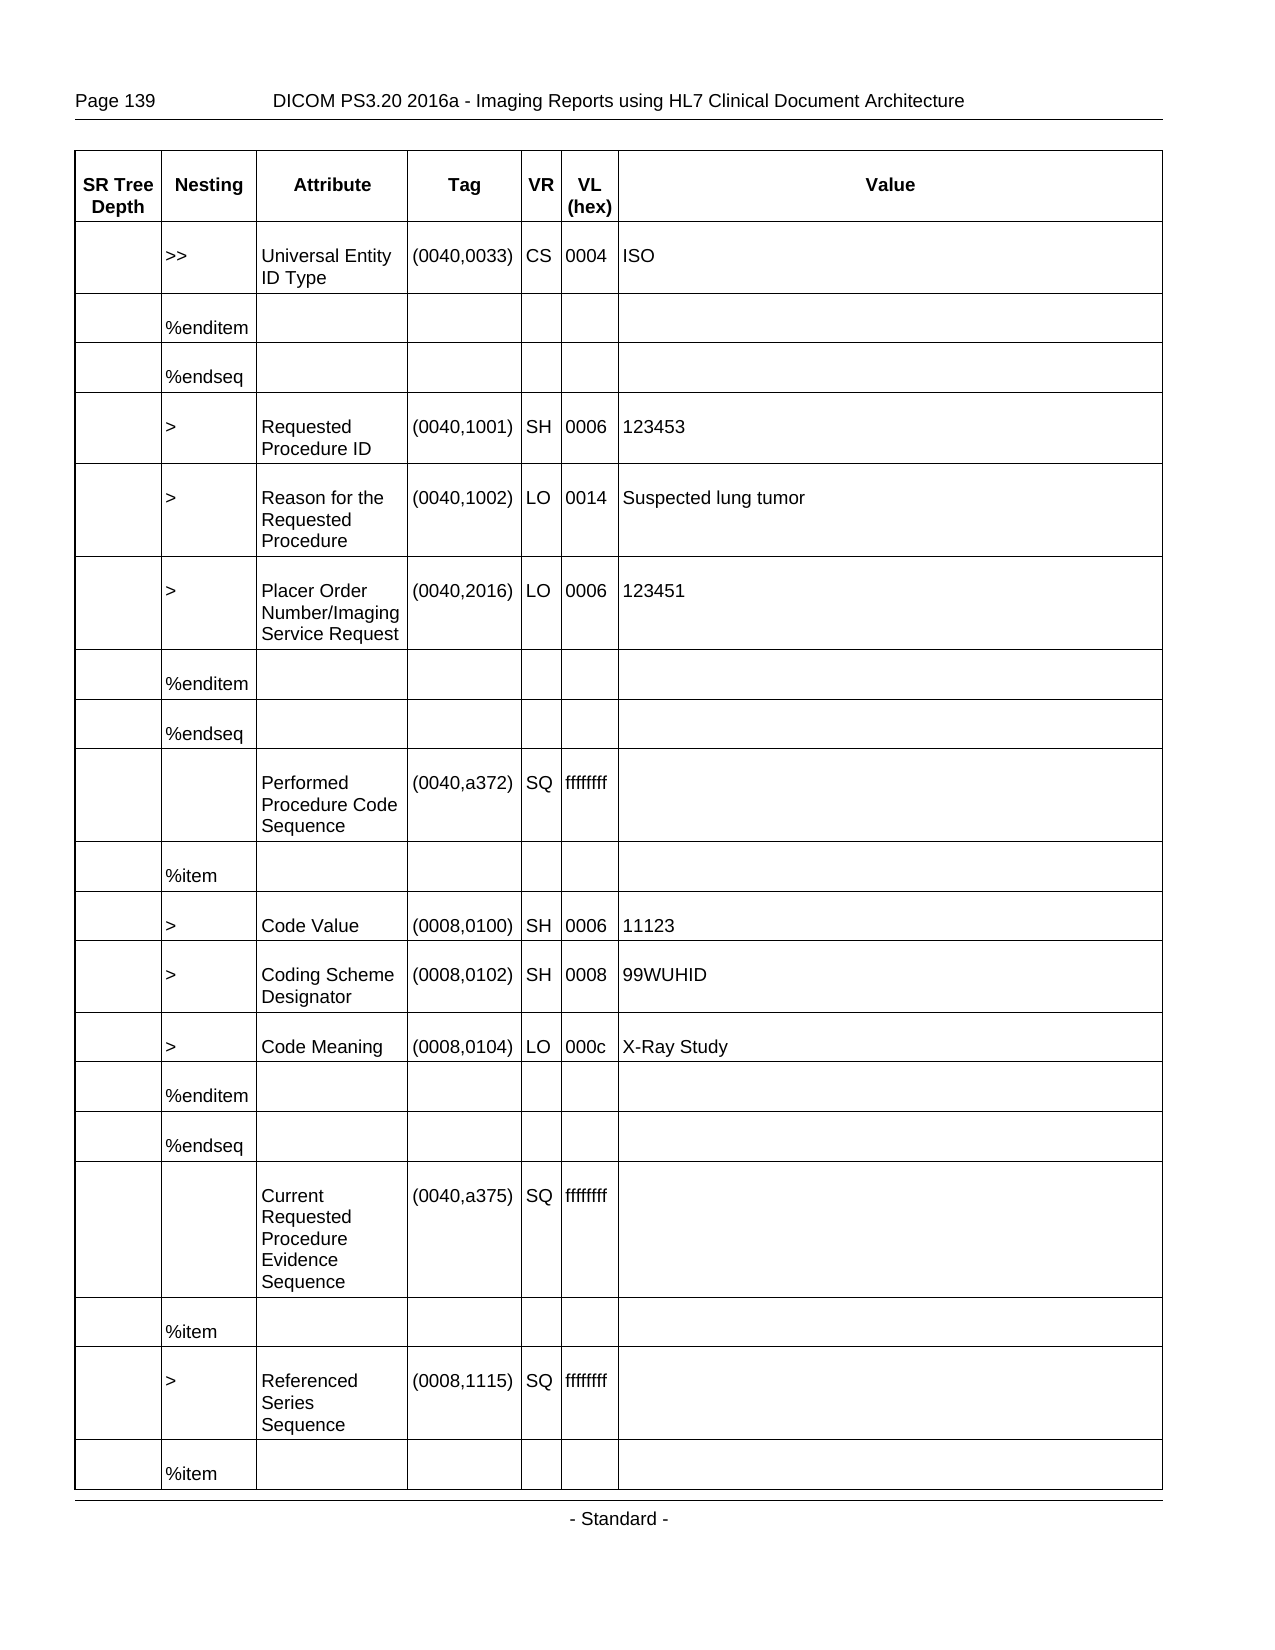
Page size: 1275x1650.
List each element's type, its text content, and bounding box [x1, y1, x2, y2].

table_cell [522, 650, 561, 698]
table_cell [76, 892, 161, 940]
table_header Value [619, 151, 1162, 221]
table_cell %enditem [162, 294, 256, 342]
table_cell [619, 749, 1162, 841]
table_cell >> [162, 222, 256, 292]
table_cell [562, 650, 618, 698]
table_cell [562, 1298, 618, 1346]
table_cell Universal Entity ID Type [257, 222, 407, 292]
table_cell [257, 650, 407, 698]
table_cell [408, 1112, 521, 1161]
table_cell [76, 1112, 161, 1161]
table_cell (0008,0104) [408, 1013, 521, 1061]
table_cell SH [522, 393, 561, 463]
table_cell [619, 1440, 1162, 1489]
table_cell Placer Order Number/Imaging Service Request [257, 557, 407, 649]
table_cell %item [162, 1298, 256, 1346]
table_cell [257, 343, 407, 392]
table_cell SH [522, 892, 561, 940]
table_cell ISO [619, 222, 1162, 292]
table_cell > [162, 393, 256, 463]
table_cell 0004 [562, 222, 618, 292]
table_cell [76, 1013, 161, 1061]
table_cell 123451 [619, 557, 1162, 649]
table_cell [76, 941, 161, 1012]
table_cell [522, 1062, 561, 1111]
table_cell 0008 [562, 941, 618, 1012]
table_cell ffffffff [562, 1162, 618, 1297]
table_cell 0006 [562, 557, 618, 649]
table_cell [562, 842, 618, 891]
table_cell ffffffff [562, 1347, 618, 1439]
table_cell > [162, 464, 256, 556]
table_cell > [162, 557, 256, 649]
table_cell Code Value [257, 892, 407, 940]
table_cell [76, 1440, 161, 1489]
table_cell [619, 1062, 1162, 1111]
table_cell [522, 1112, 561, 1161]
table_cell [562, 343, 618, 392]
table_cell [162, 749, 256, 841]
table_header VL (hex) [562, 151, 618, 221]
table_cell %endseq [162, 1112, 256, 1161]
table_cell Reason for the Requested Procedure [257, 464, 407, 556]
table_cell [257, 1298, 407, 1346]
table_cell [619, 842, 1162, 891]
table_cell [522, 1440, 561, 1489]
table_cell 000c [562, 1013, 618, 1061]
table_cell [257, 1440, 407, 1489]
table_header Nesting [162, 151, 256, 221]
table_cell [522, 343, 561, 392]
table_cell %enditem [162, 650, 256, 698]
table_cell X-Ray Study [619, 1013, 1162, 1061]
table_cell [619, 650, 1162, 698]
table_cell [619, 1298, 1162, 1346]
table_cell [257, 1062, 407, 1111]
table_cell [76, 749, 161, 841]
table_cell %endseq [162, 343, 256, 392]
table_cell 0006 [562, 892, 618, 940]
table_cell [162, 1162, 256, 1297]
table_cell SQ [522, 1162, 561, 1297]
table_header Attribute [257, 151, 407, 221]
table_cell [76, 650, 161, 698]
table_cell [562, 294, 618, 342]
table_cell [76, 1347, 161, 1439]
table_cell [76, 222, 161, 292]
table_header Tag [408, 151, 521, 221]
table_cell [619, 343, 1162, 392]
table_cell %enditem [162, 1062, 256, 1111]
table_cell SQ [522, 1347, 561, 1439]
table_cell > [162, 1013, 256, 1061]
table_cell [522, 842, 561, 891]
table_cell [522, 1298, 561, 1346]
table_cell (0040,a375) [408, 1162, 521, 1297]
table_cell %item [162, 1440, 256, 1489]
table_cell 123453 [619, 393, 1162, 463]
table_cell [408, 294, 521, 342]
table_cell [522, 700, 561, 748]
table_cell [76, 1162, 161, 1297]
table_header SR Tree Depth [76, 151, 161, 221]
table_cell %endseq [162, 700, 256, 748]
table_cell [76, 842, 161, 891]
table_cell (0040,0033) [408, 222, 521, 292]
table_cell [257, 700, 407, 748]
table_cell [408, 700, 521, 748]
table_cell 11123 [619, 892, 1162, 940]
table_cell LO [522, 1013, 561, 1061]
table_cell [619, 700, 1162, 748]
table_cell (0040,a372) [408, 749, 521, 841]
table_cell [257, 842, 407, 891]
table_cell [562, 1112, 618, 1161]
table_cell ffffffff [562, 749, 618, 841]
table_cell [408, 650, 521, 698]
table_cell SH [522, 941, 561, 1012]
table_cell [408, 842, 521, 891]
table_cell [76, 557, 161, 649]
table_cell [562, 1062, 618, 1111]
table_cell [76, 1298, 161, 1346]
table_cell [76, 294, 161, 342]
table_cell [257, 1112, 407, 1161]
table_cell (0040,1001) [408, 393, 521, 463]
table_header VR [522, 151, 561, 221]
table_cell [408, 1062, 521, 1111]
table_cell Current Requested Procedure Evidence Sequence [257, 1162, 407, 1297]
table_cell [619, 294, 1162, 342]
table_cell [76, 464, 161, 556]
table_cell Suspected lung tumor [619, 464, 1162, 556]
table_cell > [162, 892, 256, 940]
table_cell [76, 393, 161, 463]
table_cell [76, 343, 161, 392]
table_cell [619, 1347, 1162, 1439]
table_cell %item [162, 842, 256, 891]
table_cell Performed Procedure Code Sequence [257, 749, 407, 841]
table_cell Coding Scheme Designator [257, 941, 407, 1012]
table_cell (0040,1002) [408, 464, 521, 556]
table_cell > [162, 1347, 256, 1439]
table_cell (0008,1115) [408, 1347, 521, 1439]
table_cell [562, 1440, 618, 1489]
table_cell Referenced Series Sequence [257, 1347, 407, 1439]
table_cell CS [522, 222, 561, 292]
table_cell [76, 700, 161, 748]
table_cell [562, 700, 618, 748]
table_cell (0040,2016) [408, 557, 521, 649]
table_cell [76, 1062, 161, 1111]
table_cell 99WUHID [619, 941, 1162, 1012]
table_cell [522, 294, 561, 342]
table_cell Requested Procedure ID [257, 393, 407, 463]
table_cell [257, 294, 407, 342]
table_cell LO [522, 464, 561, 556]
table_cell (0008,0100) [408, 892, 521, 940]
table_cell [408, 343, 521, 392]
table_cell [619, 1112, 1162, 1161]
table_cell [408, 1440, 521, 1489]
table_cell (0008,0102) [408, 941, 521, 1012]
table_cell 0014 [562, 464, 618, 556]
table_cell > [162, 941, 256, 1012]
table_cell [408, 1298, 521, 1346]
table_cell LO [522, 557, 561, 649]
table_cell Code Meaning [257, 1013, 407, 1061]
table_cell [619, 1162, 1162, 1297]
table_cell SQ [522, 749, 561, 841]
table_cell 0006 [562, 393, 618, 463]
